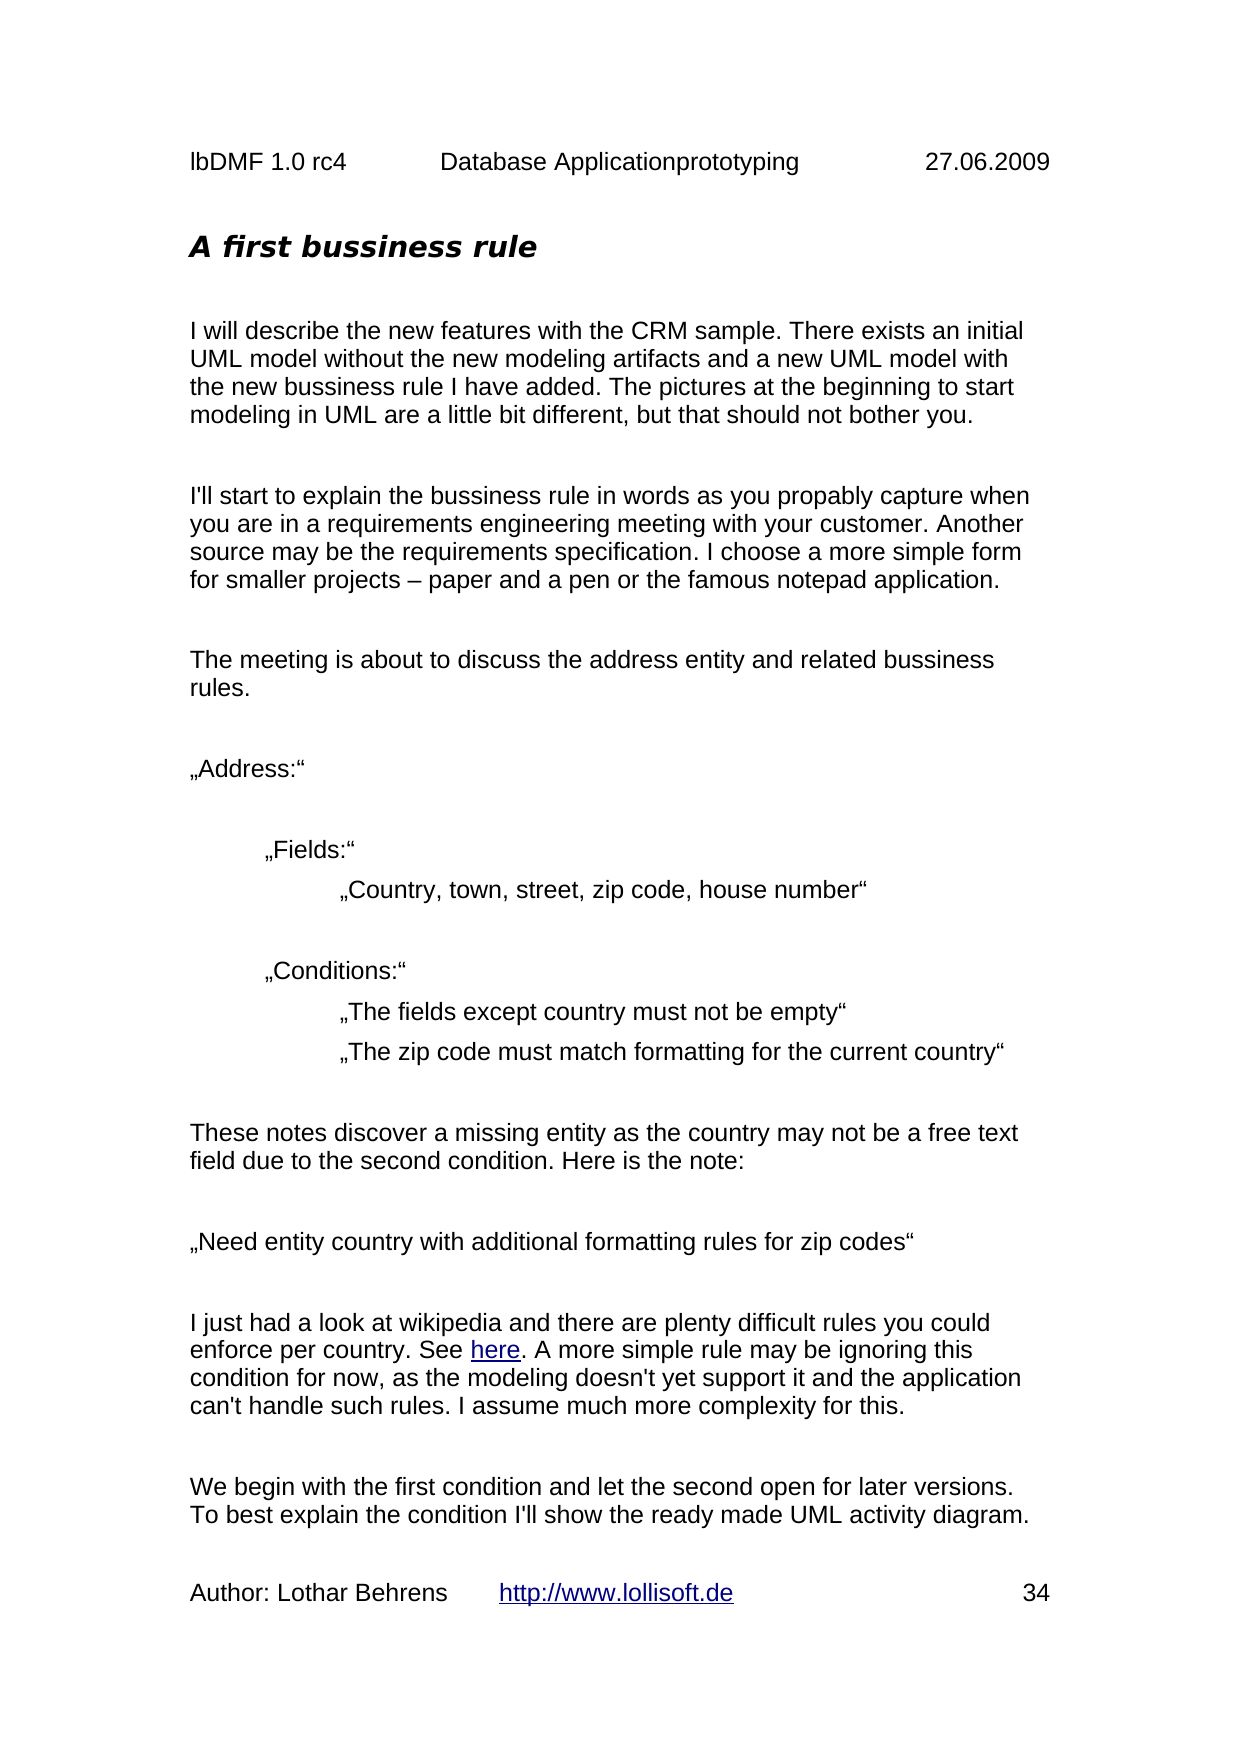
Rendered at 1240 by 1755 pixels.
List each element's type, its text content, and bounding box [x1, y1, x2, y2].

text „Address:“ [189, 755, 1050, 783]
text I will describe the new features with the CRM sample. There exists an initial UML model without the new modeling artifacts and a new UML model with the new bussiness rule I have added. The pictures at the beginning to start modeling in UML are a little bit different, but that should not bother you. [189, 317, 1050, 429]
text „Conditions:“ [189, 957, 1050, 985]
text „Country, town, street, zip code, house number“ [189, 876, 1050, 904]
text The meeting is about to discuss the address entity and related bussiness rules. [189, 646, 1050, 702]
text These notes discover a missing entity as the country may not be a free text field due to the second condition. Here is the note: [189, 1119, 1050, 1175]
text We begin with the first condition and let the second open for later versions. To best explain the condition I'll show the ready made UML activity diagram. [189, 1473, 1050, 1529]
text „The zip code must match formatting for the current country“ [189, 1038, 1050, 1066]
text I'll start to explain the bussiness rule in words as you propably capture when you are in a requirements engineering meeting with your customer. Another source may be the requirements specification. I choose a more simple form for smaller projects – paper and a pen or the famous notepad application. [189, 482, 1050, 593]
text „Need entity country with additional formatting rules for zip codes“ [189, 1228, 1050, 1256]
text „The fields except country must not be empty“ [189, 998, 1050, 1026]
text „Fields:“ [189, 836, 1050, 864]
text I just had a look at wikipedia and there are plenty difficult rules you could enforce per country. See here. A more simple rule may be ignoring this condition for now, as the modeling doesn't yet support it and the application can't handle such rules. I assume much more complexity for this. [189, 1308, 1050, 1420]
subtitle A first bussiness rule [189, 230, 1050, 264]
